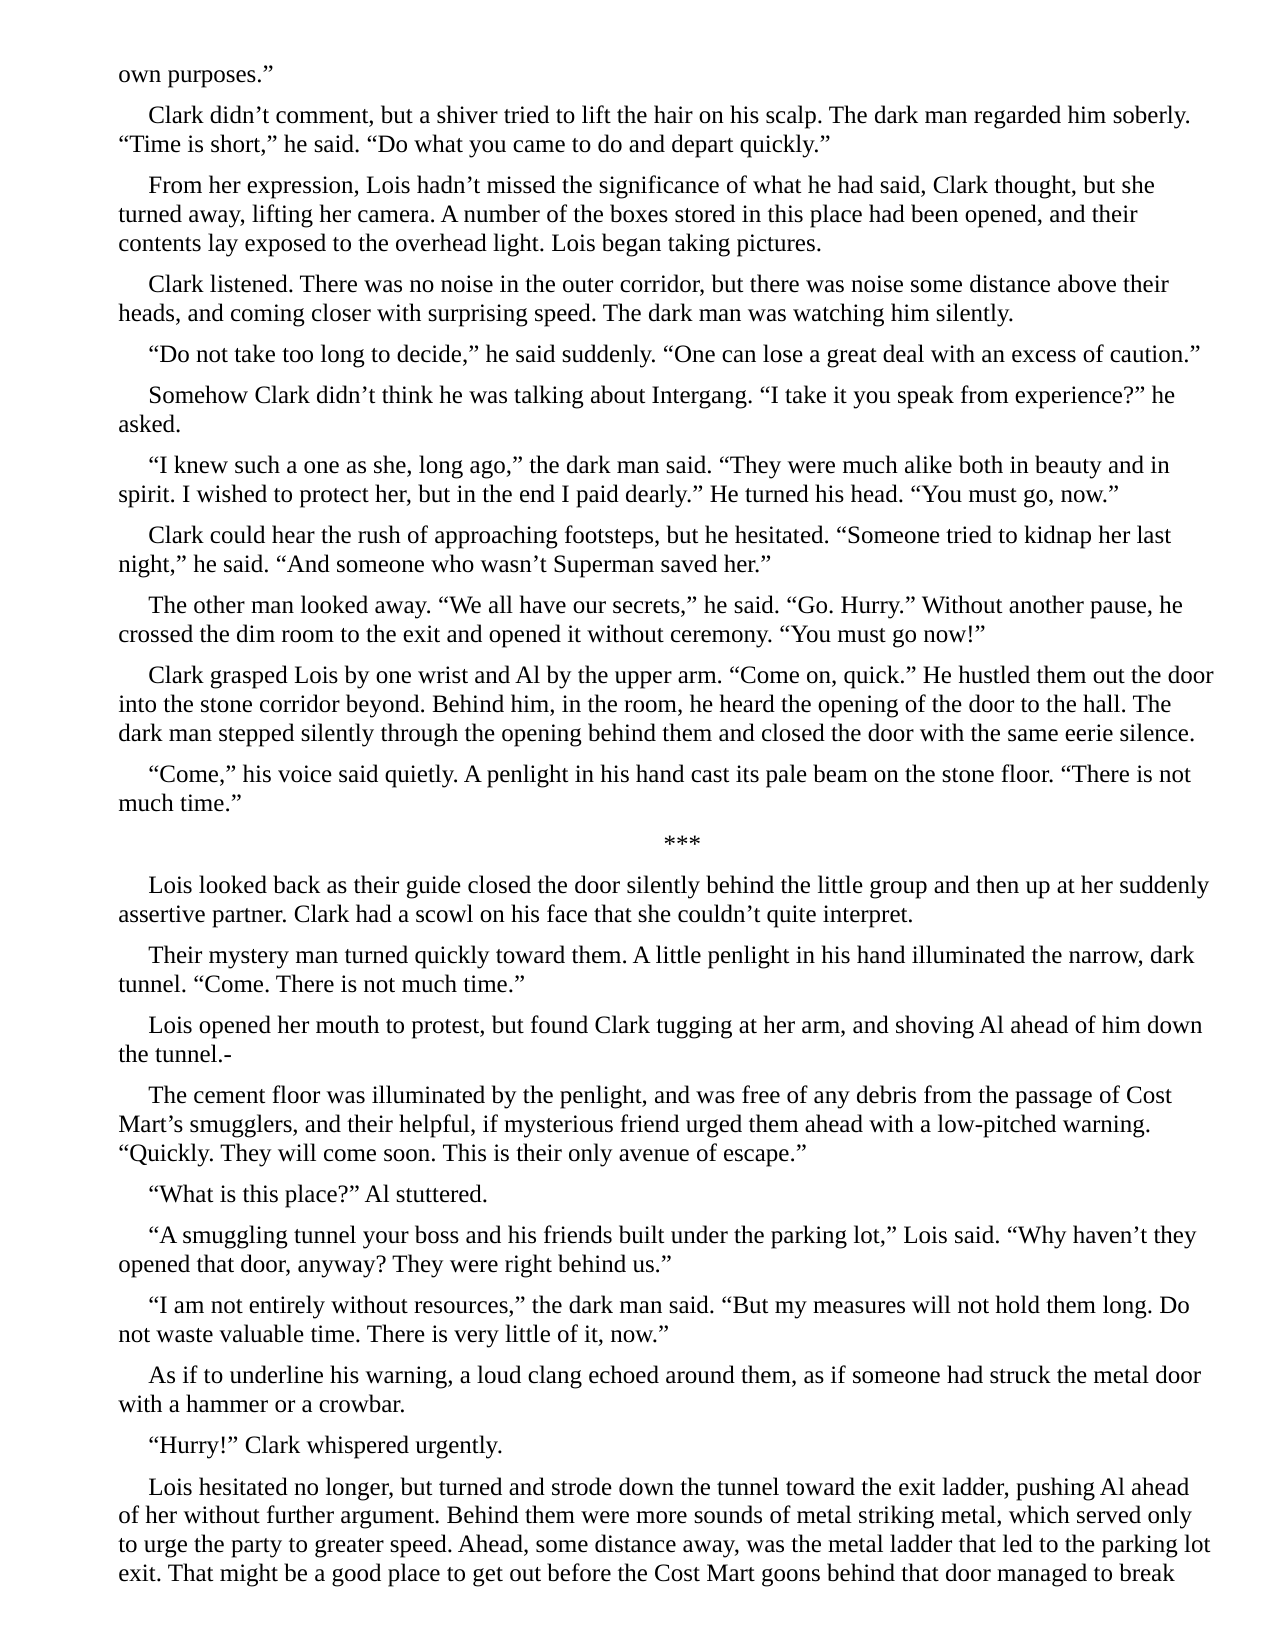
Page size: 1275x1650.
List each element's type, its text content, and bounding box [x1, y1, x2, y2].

text own purposes.” [118, 59, 1216, 88]
text Lois opened her mouth to protest, but found Clark tugging at her arm, and shoving Al ahead of him down the tunnel.- [118, 1010, 1216, 1068]
text Somehow Clark didn’t think he was talking about Intergang. “I take it you speak from experience?” he asked. [118, 380, 1216, 438]
text The cement floor was illuminated by the penlight, and was free of any debris from the passage of Cost Mart’s smugglers, and their helpful, if mysterious friend urged them ahead with a low-pitched warning. “Quickly. They will come soon. This is their only avenue of escape.” [118, 1080, 1216, 1167]
text “What is this place?” Al stuttered. [118, 1179, 1216, 1208]
text The other man looked away. “We all have our secrets,” he said. “Go. Hurry.” Without another pause, he crossed the dim room to the exit and opened it without ceremony. “You must go now!” [118, 590, 1216, 648]
text Clark could hear the rush of approaching footsteps, but he hesitated. “Someone tried to kidnap her last night,” he said. “And someone who wasn’t Superman saved her.” [118, 520, 1216, 578]
text “Hurry!” Clark whispered urgently. [118, 1430, 1216, 1459]
text Clark didn’t comment, but a shiver tried to lift the hair on his scalp. The dark man regarded him soberly. “Time is short,” he said. “Do what you came to do and depart quickly.” [118, 100, 1216, 158]
text “I knew such a one as she, long ago,” the dark man said. “They were much alike both in beauty and in spirit. I wished to protect her, but in the end I paid dearly.” He turned his head. “You must go, now.” [118, 450, 1216, 508]
text Clark grasped Lois by one wrist and Al by the upper arm. “Come on, quick.” He hustled them out the door into the stone corridor beyond. Behind him, in the room, he heard the opening of the door to the hall. The dark man stepped silently through the opening behind them and closed the door with the same eerie silence. [118, 660, 1216, 747]
text Clark listened. There was no noise in the outer corridor, but there was noise some distance above their heads, and coming closer with surprising speed. The dark man was watching him silently. [118, 269, 1216, 327]
text From her expression, Lois hadn’t missed the significance of what he had said, Clark thought, but she turned away, lifting her camera. A number of the boxes stored in this place had been opened, and their contents lay exposed to the overhead light. Lois began taking pictures. [118, 170, 1216, 257]
text As if to underline his warning, a loud clang echoed around them, as if someone had struck the metal door with a hammer or a crowbar. [118, 1360, 1216, 1418]
text Lois hesitated no longer, but turned and strode down the tunnel toward the exit ladder, pushing Al ahead of her without further argument. Behind them were more sounds of metal striking metal, which served only to urge the party to greater speed. Ahead, some distance away, was the metal ladder that led to the parking lot exit. That might be a good place to get out before the Cost Mart goons behind that door managed to break [118, 1472, 1216, 1587]
text Their mystery man turned quickly toward them. A little penlight in his hand illuminated the narrow, dark tunnel. “Come. There is not much time.” [118, 940, 1216, 998]
text “Come,” his voice said quietly. A penlight in his hand cast its pale beam on the stone floor. “There is not much time.” [118, 759, 1216, 817]
text “I am not entirely without resources,” the dark man said. “But my measures will not hold them long. Do not waste valuable time. There is very little of it, now.” [118, 1290, 1216, 1348]
text *** [118, 829, 1216, 858]
text Lois looked back as their guide closed the door silently behind the little group and then up at her suddenly assertive partner. Clark had a scowl on his face that she couldn’t quite interpret. [118, 870, 1216, 928]
text “Do not take too long to decide,” he said suddenly. “One can lose a great deal with an excess of caution.” [118, 339, 1216, 368]
text “A smuggling tunnel your boss and his friends built under the parking lot,” Lois said. “Why haven’t they opened that door, anyway? They were right behind us.” [118, 1220, 1216, 1278]
